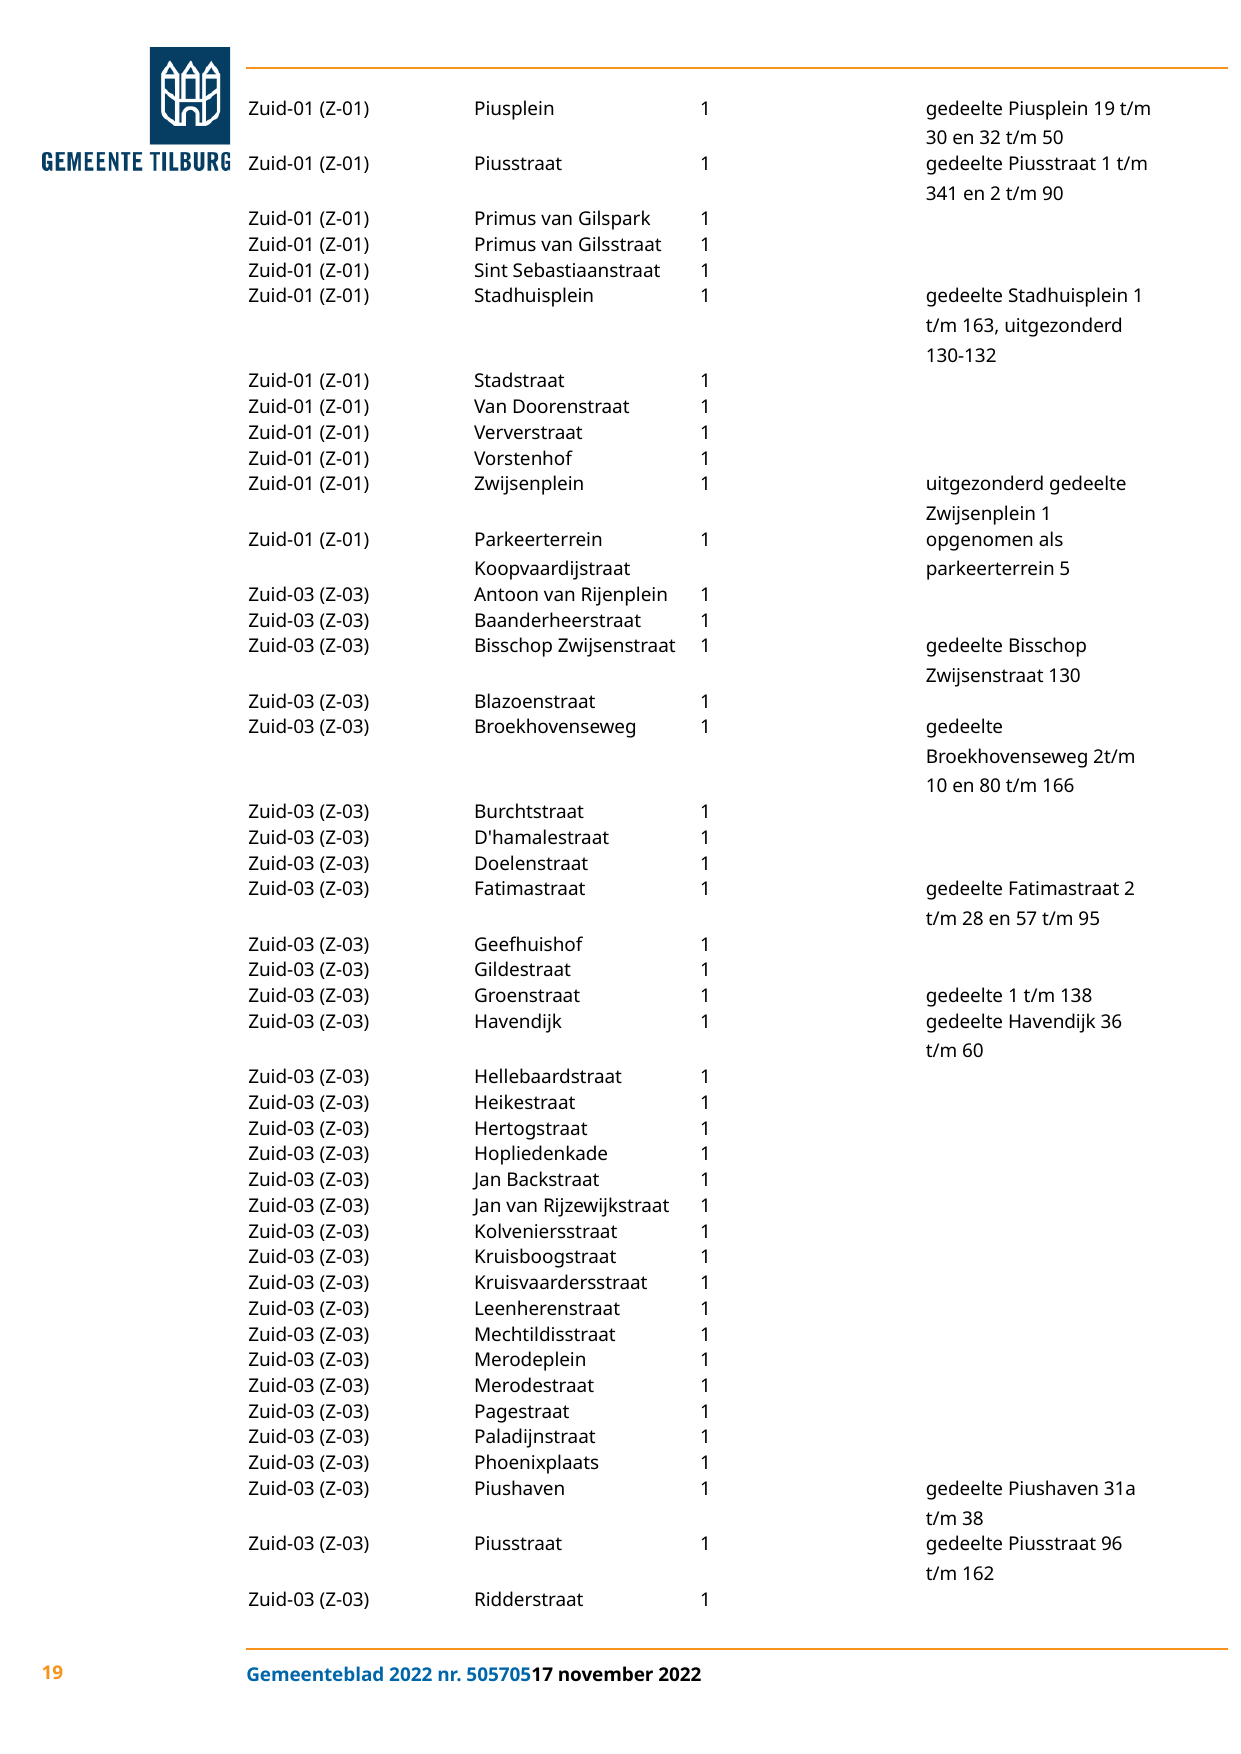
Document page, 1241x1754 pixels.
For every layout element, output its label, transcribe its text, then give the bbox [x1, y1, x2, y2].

table_cell 1 [700, 1321, 926, 1346]
table_cell Burchtstraat [474, 799, 700, 824]
table_cell [926, 931, 1152, 957]
table_cell Bisschop Zwijsenstraat [474, 633, 700, 688]
table_cell Zuid-03 (Z-03) [248, 1424, 474, 1449]
table_cell [926, 231, 1152, 257]
table_cell Zuid-03 (Z-03) [248, 931, 474, 957]
table_cell opgenomen als parkeerterrein 5 [926, 526, 1152, 581]
table_cell Zuid-01 (Z-01) [248, 368, 474, 393]
table_cell Heikestraat [474, 1089, 700, 1115]
table_cell uitgezonderd gedeelte Zwijsenplein 1 [926, 470, 1152, 526]
table_cell Kolveniersstraat [474, 1218, 700, 1243]
table_cell gedeelte Stadhuisplein 1 t/m 163, uitgezonderd 130-132 [926, 283, 1152, 367]
table_cell Zuid-03 (Z-03) [248, 633, 474, 688]
table_cell Zuid-03 (Z-03) [248, 1218, 474, 1243]
table_cell [926, 257, 1152, 283]
table_cell Hertogstraat [474, 1115, 700, 1141]
table_cell Hellebaardstraat [474, 1064, 700, 1089]
table_cell Sint Sebastiaanstraat [474, 257, 700, 283]
table_cell Zuid-03 (Z-03) [248, 1008, 474, 1063]
table_cell Zuid-01 (Z-01) [248, 393, 474, 419]
table_cell 1 [700, 1295, 926, 1321]
table_cell 1 [700, 957, 926, 982]
table_cell Zuid-03 (Z-03) [248, 1269, 474, 1295]
table_cell Zuid-03 (Z-03) [248, 1449, 474, 1475]
table_cell Zuid-03 (Z-03) [248, 1321, 474, 1346]
table_cell Merodeplein [474, 1346, 700, 1372]
table_cell gedeelte Piusplein 19 t/m 30 en 32 t/m 50 [926, 95, 1152, 150]
table_cell 1 [700, 714, 926, 798]
table_cell Jan Backstraat [474, 1166, 700, 1192]
table_cell 1 [700, 95, 926, 150]
table_cell 1 [700, 1424, 926, 1449]
table_cell Hopliedenkade [474, 1141, 700, 1166]
table_cell Baanderheerstraat [474, 607, 700, 632]
table_cell 1 [700, 1269, 926, 1295]
table_cell 1 [700, 1218, 926, 1243]
table_cell Piusstraat [474, 1530, 700, 1586]
table_cell Zuid-03 (Z-03) [248, 607, 474, 632]
table_cell Zuid-03 (Z-03) [248, 1398, 474, 1424]
table_cell [926, 1321, 1152, 1346]
table_cell 1 [700, 1475, 926, 1530]
table_cell Zuid-01 (Z-01) [248, 419, 474, 445]
table_cell [926, 445, 1152, 470]
table_cell Piusplein [474, 95, 700, 150]
table_cell Blazoenstraat [474, 688, 700, 713]
table_cell Zuid-03 (Z-03) [248, 1141, 474, 1166]
table_cell [926, 1269, 1152, 1295]
table_cell Zuid-01 (Z-01) [248, 283, 474, 367]
table_cell 1 [700, 983, 926, 1008]
table_cell [926, 1218, 1152, 1243]
table_cell 1 [700, 257, 926, 283]
table_cell [926, 1115, 1152, 1141]
table_cell [926, 850, 1152, 876]
table_cell Stadhuisplein [474, 283, 700, 367]
table_cell [926, 205, 1152, 231]
table_cell 1 [700, 231, 926, 257]
table_cell Parkeerterrein Koopvaardijstraat [474, 526, 700, 581]
table_cell [926, 799, 1152, 824]
table_cell Ridderstraat [474, 1586, 700, 1611]
table_cell Zuid-03 (Z-03) [248, 1346, 474, 1372]
table_cell [926, 1586, 1152, 1611]
table_cell Phoenixplaats [474, 1449, 700, 1475]
table_cell 1 [700, 931, 926, 957]
table_cell 1 [700, 1530, 926, 1586]
table_cell Zuid-03 (Z-03) [248, 581, 474, 607]
table_cell 1 [700, 393, 926, 419]
table_cell 1 [700, 1008, 926, 1063]
table_cell 1 [700, 283, 926, 367]
table_cell [926, 1398, 1152, 1424]
table_cell 1 [700, 1089, 926, 1115]
table_cell Zuid-01 (Z-01) [248, 150, 474, 205]
table_cell D'hamalestraat [474, 824, 700, 850]
table_cell 1 [700, 150, 926, 205]
table_cell 1 [700, 799, 926, 824]
table_cell Zuid-03 (Z-03) [248, 983, 474, 1008]
picture [41, 47, 231, 172]
table_cell gedeelte Piushaven 31a t/m 38 [926, 1475, 1152, 1530]
table_cell gedeelte Bisschop Zwijsenstraat 130 [926, 633, 1152, 688]
table_cell 1 [700, 1115, 926, 1141]
table_cell Zuid-03 (Z-03) [248, 1586, 474, 1611]
table_cell Zuid-01 (Z-01) [248, 205, 474, 231]
table_cell Piusstraat [474, 150, 700, 205]
table_cell [926, 1295, 1152, 1321]
table_cell 1 [700, 850, 926, 876]
table_cell Zuid-03 (Z-03) [248, 1295, 474, 1321]
table_cell 1 [700, 1346, 926, 1372]
table_cell Broekhovenseweg [474, 714, 700, 798]
table_cell Leenherenstraat [474, 1295, 700, 1321]
table_cell gedeelte 1 t/m 138 [926, 983, 1152, 1008]
table_cell Zuid-03 (Z-03) [248, 1064, 474, 1089]
table_cell Pagestraat [474, 1398, 700, 1424]
table_cell 1 [700, 419, 926, 445]
table_cell gedeelte Piusstraat 96 t/m 162 [926, 1530, 1152, 1586]
table_cell [926, 368, 1152, 393]
table_cell 1 [700, 1449, 926, 1475]
table_cell [926, 1064, 1152, 1089]
table_cell Zuid-03 (Z-03) [248, 1372, 474, 1398]
table_cell 1 [700, 607, 926, 632]
table_cell 1 [700, 1166, 926, 1192]
table_cell Zuid-03 (Z-03) [248, 957, 474, 982]
table_cell 1 [700, 526, 926, 581]
table_cell 1 [700, 1398, 926, 1424]
table_cell 1 [700, 368, 926, 393]
table_cell Havendijk [474, 1008, 700, 1063]
table_cell Piushaven [474, 1475, 700, 1530]
table_cell Zuid-03 (Z-03) [248, 1475, 474, 1530]
table_cell Zuid-01 (Z-01) [248, 95, 474, 150]
table_cell [926, 1192, 1152, 1218]
table_cell [926, 824, 1152, 850]
table_cell Zuid-01 (Z-01) [248, 526, 474, 581]
table_cell 1 [700, 1244, 926, 1269]
table_cell Zuid-03 (Z-03) [248, 714, 474, 798]
table_cell [926, 1166, 1152, 1192]
table_cell Vorstenhof [474, 445, 700, 470]
table_cell Zuid-03 (Z-03) [248, 1089, 474, 1115]
table_cell [926, 1346, 1152, 1372]
table_cell 1 [700, 633, 926, 688]
table_cell gedeelte Havendijk 36 t/m 60 [926, 1008, 1152, 1063]
table_cell Gildestraat [474, 957, 700, 982]
table_cell [926, 607, 1152, 632]
table_cell gedeelte Broekhovenseweg 2t/m 10 en 80 t/m 166 [926, 714, 1152, 798]
table_cell Zuid-01 (Z-01) [248, 470, 474, 526]
table_cell Zuid-03 (Z-03) [248, 824, 474, 850]
table_cell Jan van Rijzewijkstraat [474, 1192, 700, 1218]
table_cell Kruisboogstraat [474, 1244, 700, 1269]
table_cell Geefhuishof [474, 931, 700, 957]
table_cell Zuid-03 (Z-03) [248, 1530, 474, 1586]
table_cell 1 [700, 1141, 926, 1166]
table_cell Ververstraat [474, 419, 700, 445]
table_cell Groenstraat [474, 983, 700, 1008]
table_cell Zuid-03 (Z-03) [248, 688, 474, 713]
table_cell [926, 393, 1152, 419]
table_cell Zuid-03 (Z-03) [248, 1244, 474, 1269]
table_cell 1 [700, 470, 926, 526]
table_cell Paladijnstraat [474, 1424, 700, 1449]
table_cell Doelenstraat [474, 850, 700, 876]
table_cell 1 [700, 581, 926, 607]
table_cell [926, 957, 1152, 982]
table_cell 1 [700, 688, 926, 713]
table_cell 1 [700, 1372, 926, 1398]
table_cell Zwijsenplein [474, 470, 700, 526]
table_cell Kruisvaardersstraat [474, 1269, 700, 1295]
table_cell [926, 1372, 1152, 1398]
table_cell Primus van Gilspark [474, 205, 700, 231]
table_cell Merodestraat [474, 1372, 700, 1398]
table_cell Zuid-03 (Z-03) [248, 850, 474, 876]
table_cell 1 [700, 1064, 926, 1089]
table_cell Primus van Gilsstraat [474, 231, 700, 257]
table_cell [926, 1244, 1152, 1269]
table_cell 1 [700, 876, 926, 931]
table_cell [926, 1089, 1152, 1115]
table_cell Zuid-03 (Z-03) [248, 1166, 474, 1192]
table_cell 1 [700, 445, 926, 470]
table_cell Zuid-01 (Z-01) [248, 445, 474, 470]
table_cell [926, 1449, 1152, 1475]
table_cell [926, 419, 1152, 445]
table_cell 1 [700, 1192, 926, 1218]
table_cell Zuid-03 (Z-03) [248, 876, 474, 931]
table_cell gedeelte Piusstraat 1 t/m 341 en 2 t/m 90 [926, 150, 1152, 205]
table_cell Fatimastraat [474, 876, 700, 931]
table_cell Mechtildisstraat [474, 1321, 700, 1346]
table_cell [926, 1141, 1152, 1166]
table_cell gedeelte Fatimastraat 2 t/m 28 en 57 t/m 95 [926, 876, 1152, 931]
table_cell 1 [700, 205, 926, 231]
table_cell [926, 581, 1152, 607]
table_cell Zuid-03 (Z-03) [248, 799, 474, 824]
table_cell [926, 1424, 1152, 1449]
table_cell Zuid-01 (Z-01) [248, 257, 474, 283]
table_cell Zuid-01 (Z-01) [248, 231, 474, 257]
table_cell [926, 688, 1152, 713]
table_cell Stadstraat [474, 368, 700, 393]
table_cell Zuid-03 (Z-03) [248, 1192, 474, 1218]
table_cell 1 [700, 824, 926, 850]
table_cell 1 [700, 1586, 926, 1611]
table_cell Van Doorenstraat [474, 393, 700, 419]
table_cell Antoon van Rijenplein [474, 581, 700, 607]
table_cell Zuid-03 (Z-03) [248, 1115, 474, 1141]
